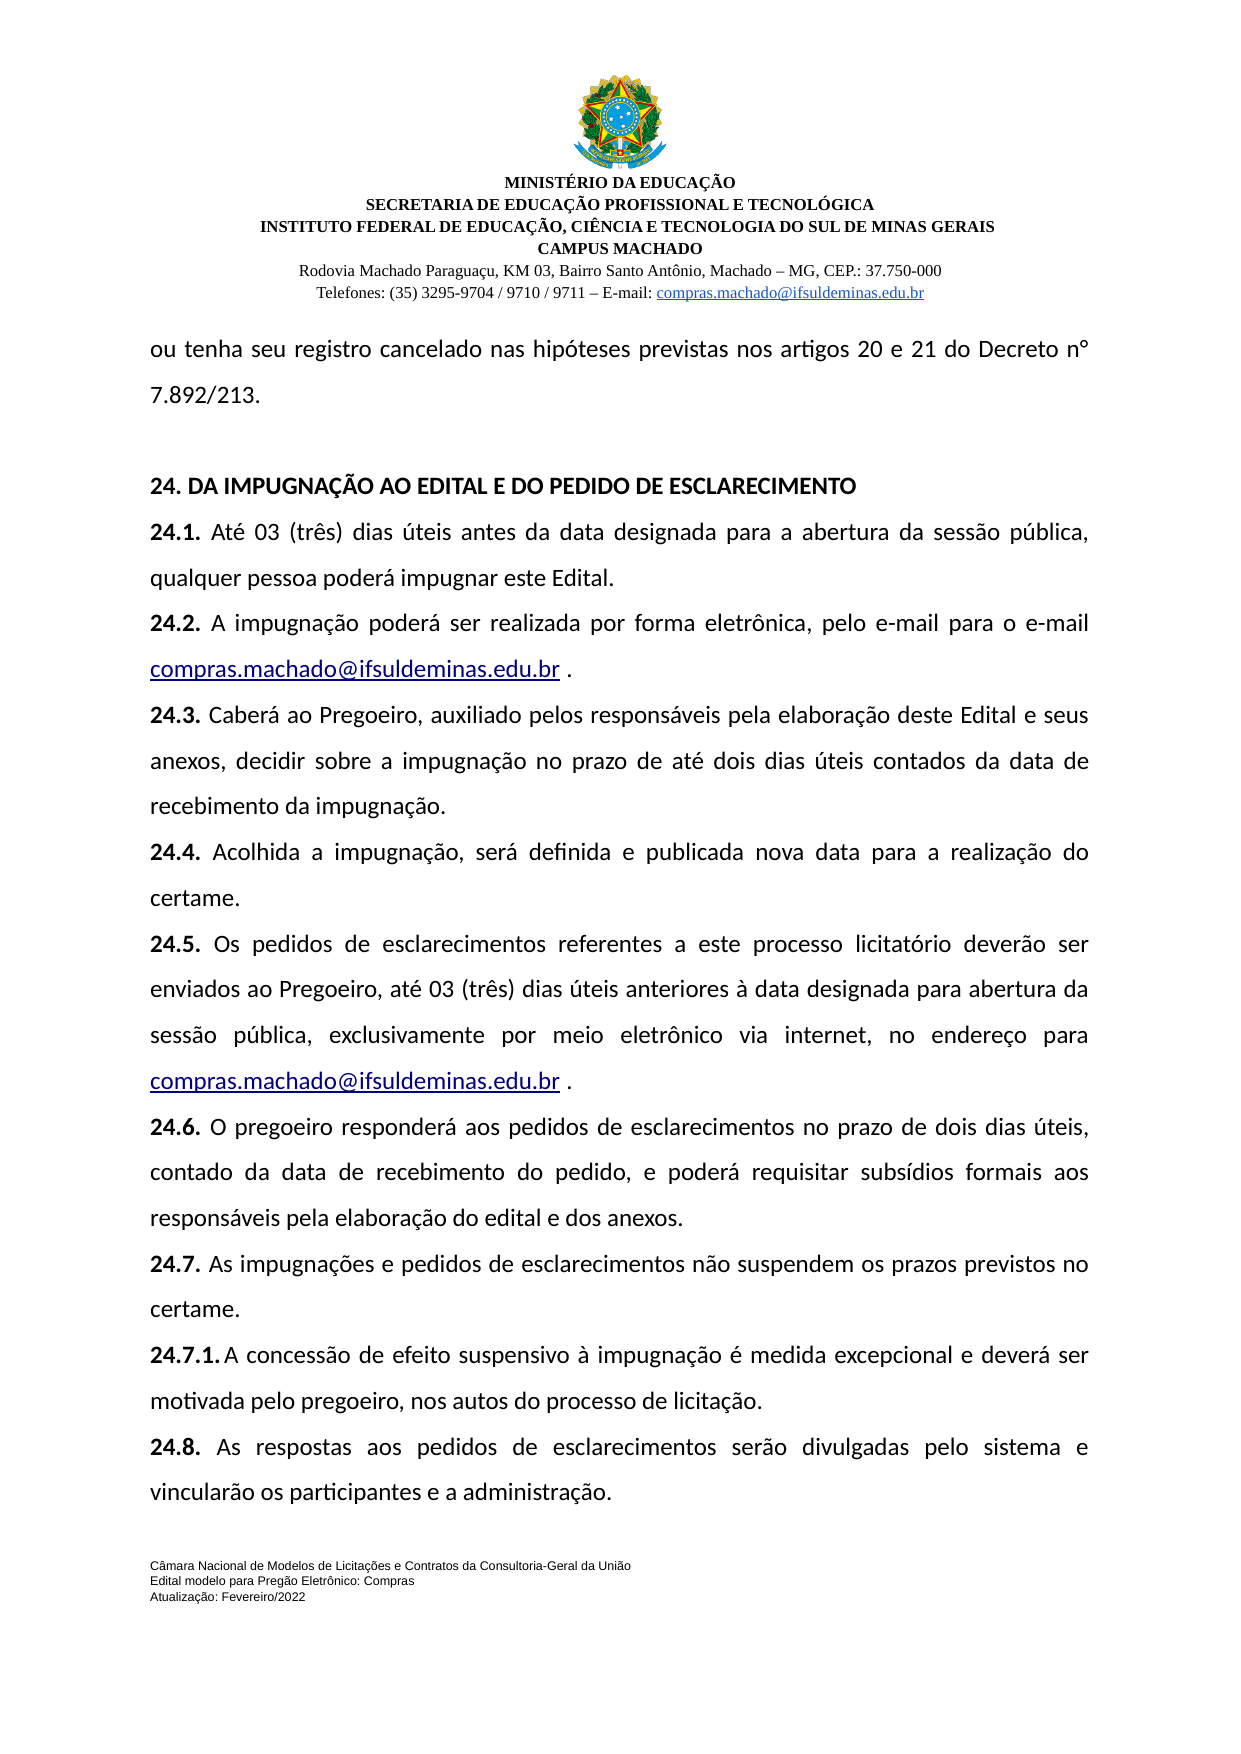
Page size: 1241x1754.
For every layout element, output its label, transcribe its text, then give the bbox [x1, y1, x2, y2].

text 24.5. Os pedidos de esclarecimentos referentes a este processo licitatório deverão ser enviados ao Pregoeiro, até 03 (três) dias úteis anteriores à data designada para abertura da sessão pública, exclusivamente por meio eletrônico via internet, no endereço para compras.machado@ifsuldeminas.edu.br . [150, 928, 1090, 1095]
text 24.8. As respostas aos pedidos de esclarecimentos serão divulgadas pelo sistema e vincularão os participantes e a administração. [150, 1431, 1090, 1507]
picture [613, 164, 628, 169]
text 24.6. O pregoeiro responderá aos pedidos de esclarecimentos no prazo de dois dias úteis, contado da data de recebimento do pedido, e poderá requisitar subsídios formais aos responsáveis pela elaboração do edital e dos anexos. [150, 1111, 1090, 1233]
text 24.4. Acolhida a impugnação, será definida e publicada nova data para a realização do certame. [150, 836, 1090, 912]
text 24.7. As impugnações e pedidos de esclarecimentos não suspendem os prazos previstos no certame. [150, 1248, 1090, 1324]
picture [639, 150, 650, 156]
text 24. DA IMPUGNAÇÃO AO EDITAL E DO PEDIDO DE ESCLARECIMENTO [150, 470, 1090, 501]
text 24.7.1. A concessão de efeito suspensivo à impugnação é medida excepcional e deverá ser motivada pelo pregoeiro, nos autos do processo de licitação. [150, 1339, 1090, 1416]
picture [573, 75, 667, 169]
text ou tenha seu registro cancelado nas hipóteses previstas nos artigos 20 e 21 do Decreto n° 7.892/213. [150, 333, 1090, 409]
text 24.1. Até 03 (três) dias úteis antes da data designada para a abertura da sessão pública, qualquer pessoa poderá impugnar este Edital. [150, 516, 1090, 592]
text 24.3. Caberá ao Pregoeiro, auxiliado pelos responsáveis pela elaboração deste Edital e seus anexos, decidir sobre a impugnação no prazo de até dois dias úteis contados da data de recebimento da impugnação. [150, 699, 1090, 821]
text 24.2. A impugnação poderá ser realizada por forma eletrônica, pelo e-mail para o e-mail compras.machado@ifsuldeminas.edu.br . [150, 608, 1090, 684]
